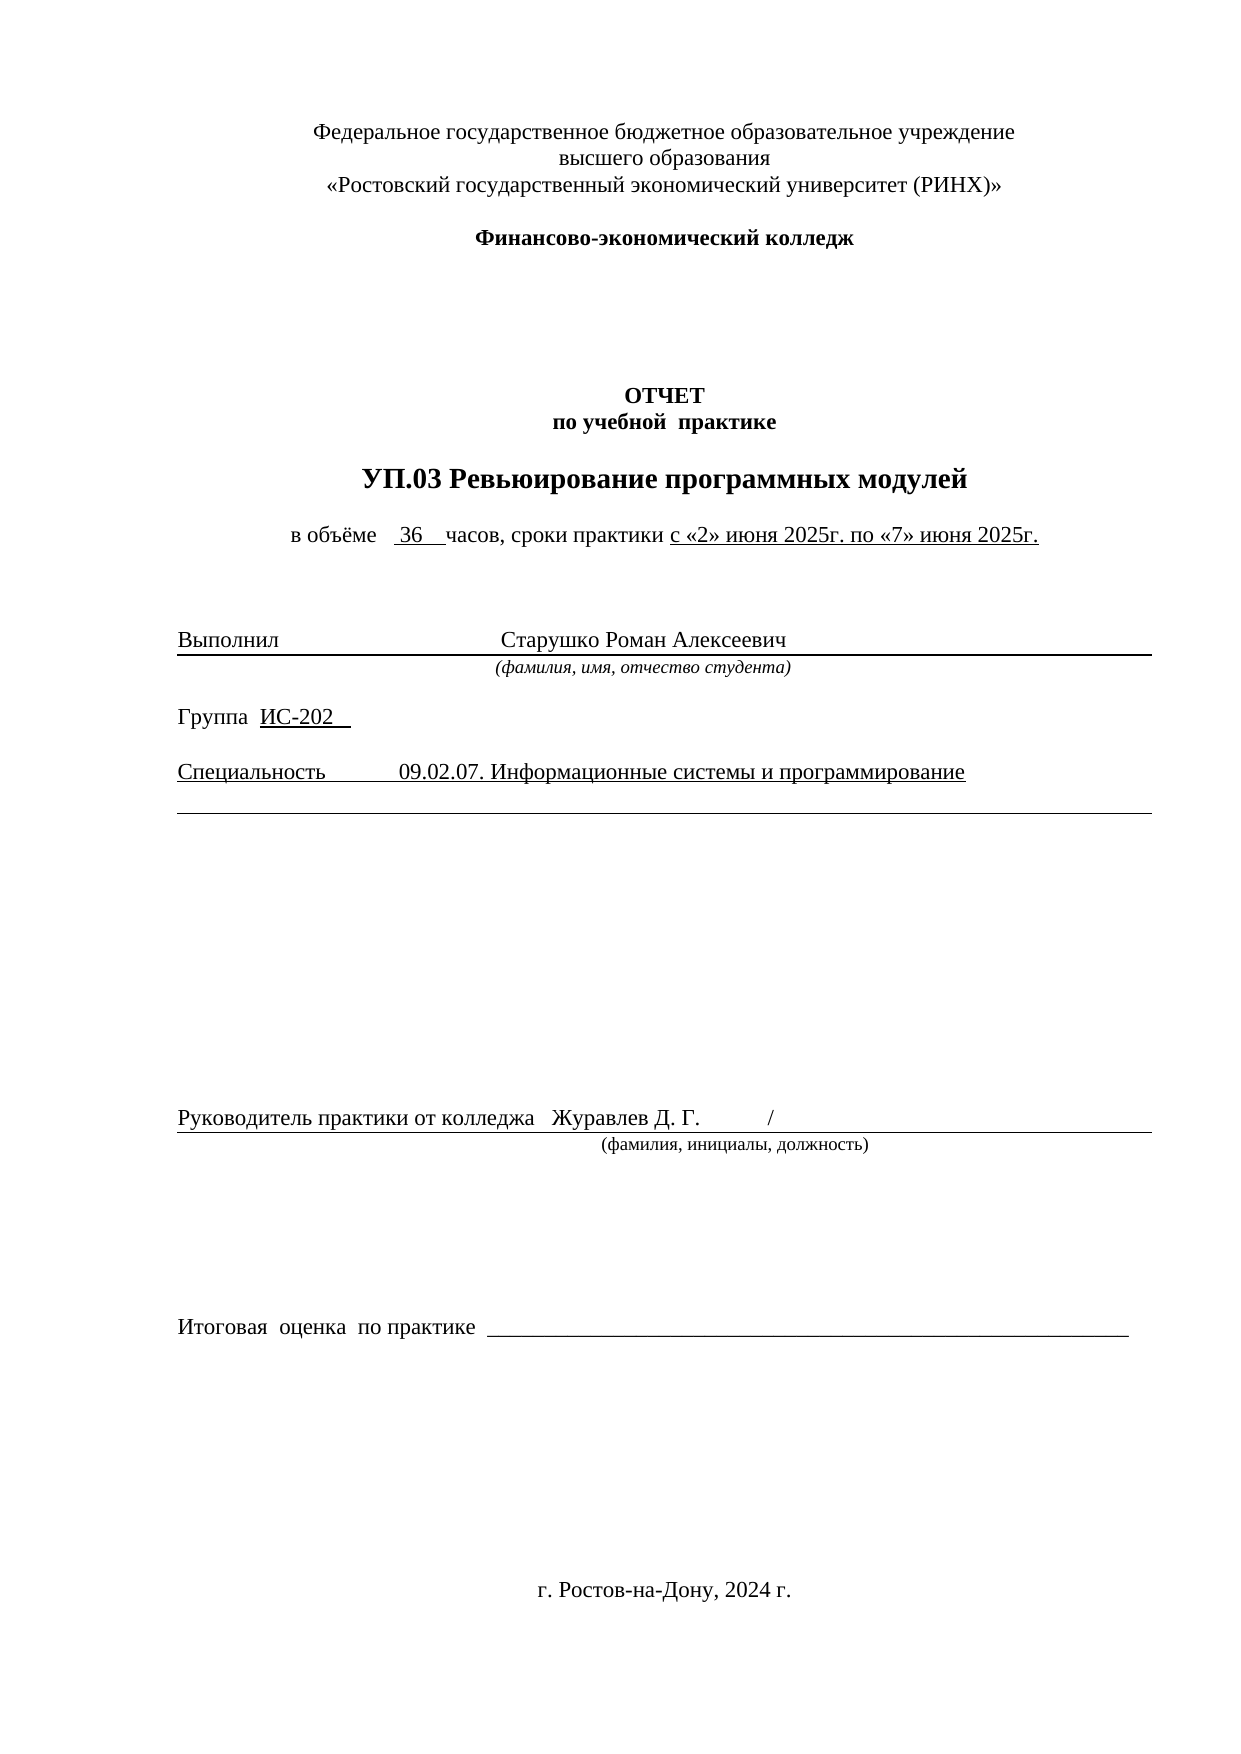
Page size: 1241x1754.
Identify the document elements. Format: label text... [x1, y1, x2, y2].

text Специальность 09.02.07. Информационные системы и программирование [177, 758, 1152, 784]
text Руководитель практики от колледжа Журавлев Д. Г. / [177, 1103, 1152, 1132]
text ОТЧЕТ [177, 382, 1152, 408]
text в объёме 36 часов, сроки практики с «2» июня 2025г. по «7» июня 2025г. [177, 521, 1152, 547]
text Финансово-экономический колледж [177, 223, 1152, 250]
text Выполнил Старушко Роман Алексеевич [177, 626, 1152, 654]
text высшего образования [177, 144, 1152, 171]
text (фамилия, имя, отчество студента) [398, 656, 1152, 677]
text Федеральное государственное бюджетное образовательное учреждение [177, 118, 1152, 144]
text (фамилия, инициалы, должность) [177, 1133, 1152, 1154]
text по учебной практике [177, 408, 1152, 434]
text «Ростовский государственный экономический университет (РИНХ)» [177, 171, 1152, 197]
text УП.03 Ревьюирование программных модулей [177, 461, 1152, 494]
text г. Ростов-на-Дону, 2024 г. [177, 1576, 1152, 1603]
text Группа ИС-202 [177, 703, 1152, 730]
text Итоговая оценка по практике ________________________________________________________ [177, 1313, 1152, 1339]
